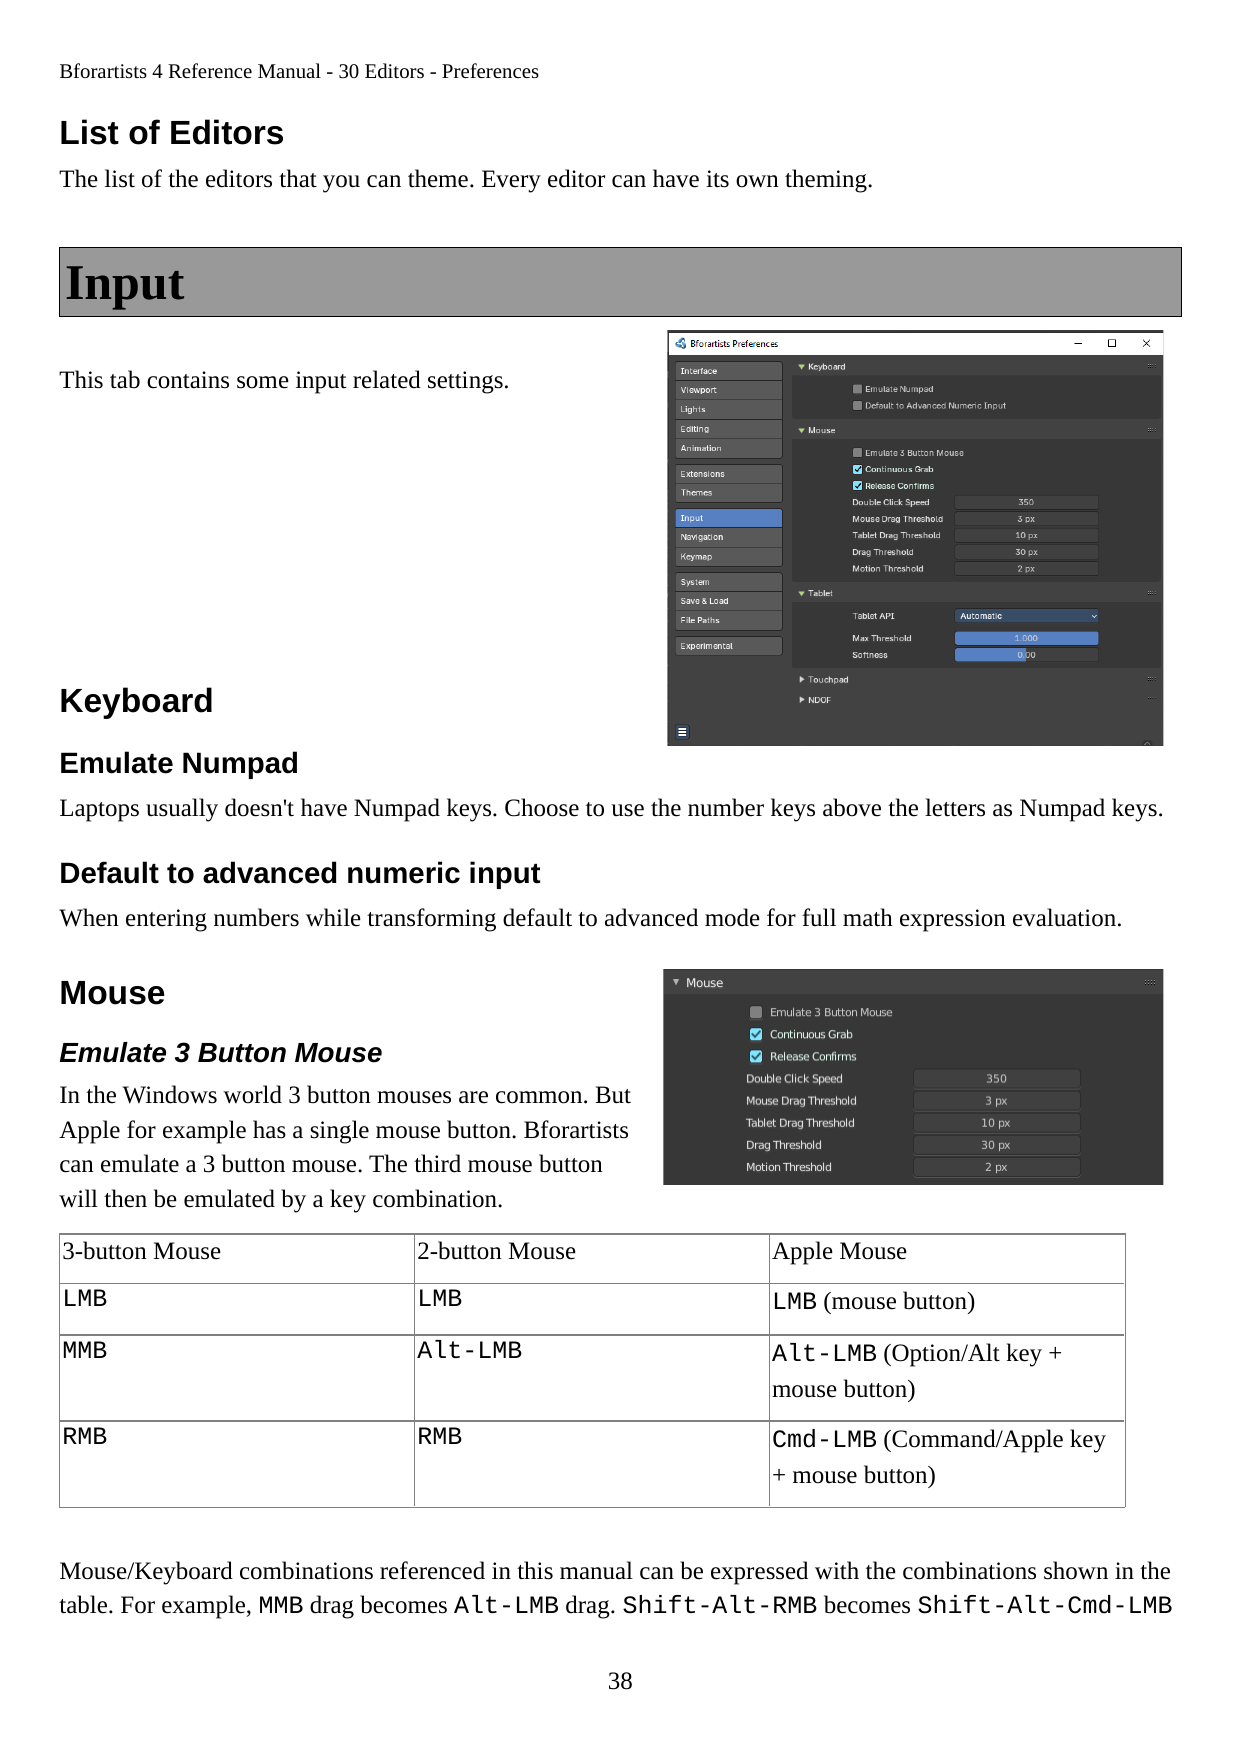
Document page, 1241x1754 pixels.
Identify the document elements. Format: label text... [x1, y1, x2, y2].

subtitle [1164, 681, 1181, 719]
table_cell LMB [60, 1284, 414, 1334]
picture [667, 330, 1164, 746]
subtitle [1164, 1036, 1181, 1068]
table_cell Cmd-LMB (Command/Apple key + mouse button) [769, 1420, 1125, 1507]
table_header Input [60, 248, 1181, 316]
subtitle Mouse [59, 972, 663, 1011]
table_header Apple Mouse [770, 1235, 1125, 1283]
subtitle Emulate 3 Button Mouse [59, 1036, 663, 1068]
table_cell MMB [60, 1336, 414, 1420]
text The list of the editors that you can theme. Every editor can have its own theming. [59, 164, 1181, 192]
subtitle [1164, 972, 1181, 1011]
text Mouse/Keyboard combinations referenced in this manual can be expressed with the combinations shown in the table. For example, MMB drag becomes Alt-LMB drag. Shift-Alt-RMB becomes Shift-Alt-Cmd-LMB [59, 1556, 1181, 1621]
table_cell Alt-LMB [415, 1336, 769, 1420]
table_cell RMB [414, 1422, 769, 1507]
text In the Windows world 3 button mouses are common. But Apple for example has a single mouse button. Bforartists can emulate a 3 button mouse. The third mouse button will then be emulated by a key combination. [59, 1081, 1181, 1213]
subtitle Emulate Numpad [59, 746, 1181, 780]
text Laptops usually doesn't have Numpad keys. Choose to use the number keys above the letters as Numpad keys. [59, 793, 1181, 821]
table_cell LMB [415, 1284, 769, 1334]
subtitle List of Editors [59, 113, 1181, 151]
text This tab contains some input related settings. [59, 366, 667, 394]
subtitle Keyboard [59, 681, 667, 719]
table_header 2-button Mouse [415, 1235, 769, 1283]
table_cell RMB [60, 1422, 414, 1507]
subtitle Default to advanced numeric input [59, 856, 1181, 890]
table_cell LMB (mouse button) [770, 1283, 1125, 1334]
table_header 3-button Mouse [60, 1235, 414, 1283]
table_cell Alt-LMB (Option/Alt key + mouse button) [770, 1334, 1125, 1420]
text When entering numbers while transforming default to advanced mode for full math expression evaluation. [59, 903, 1181, 931]
